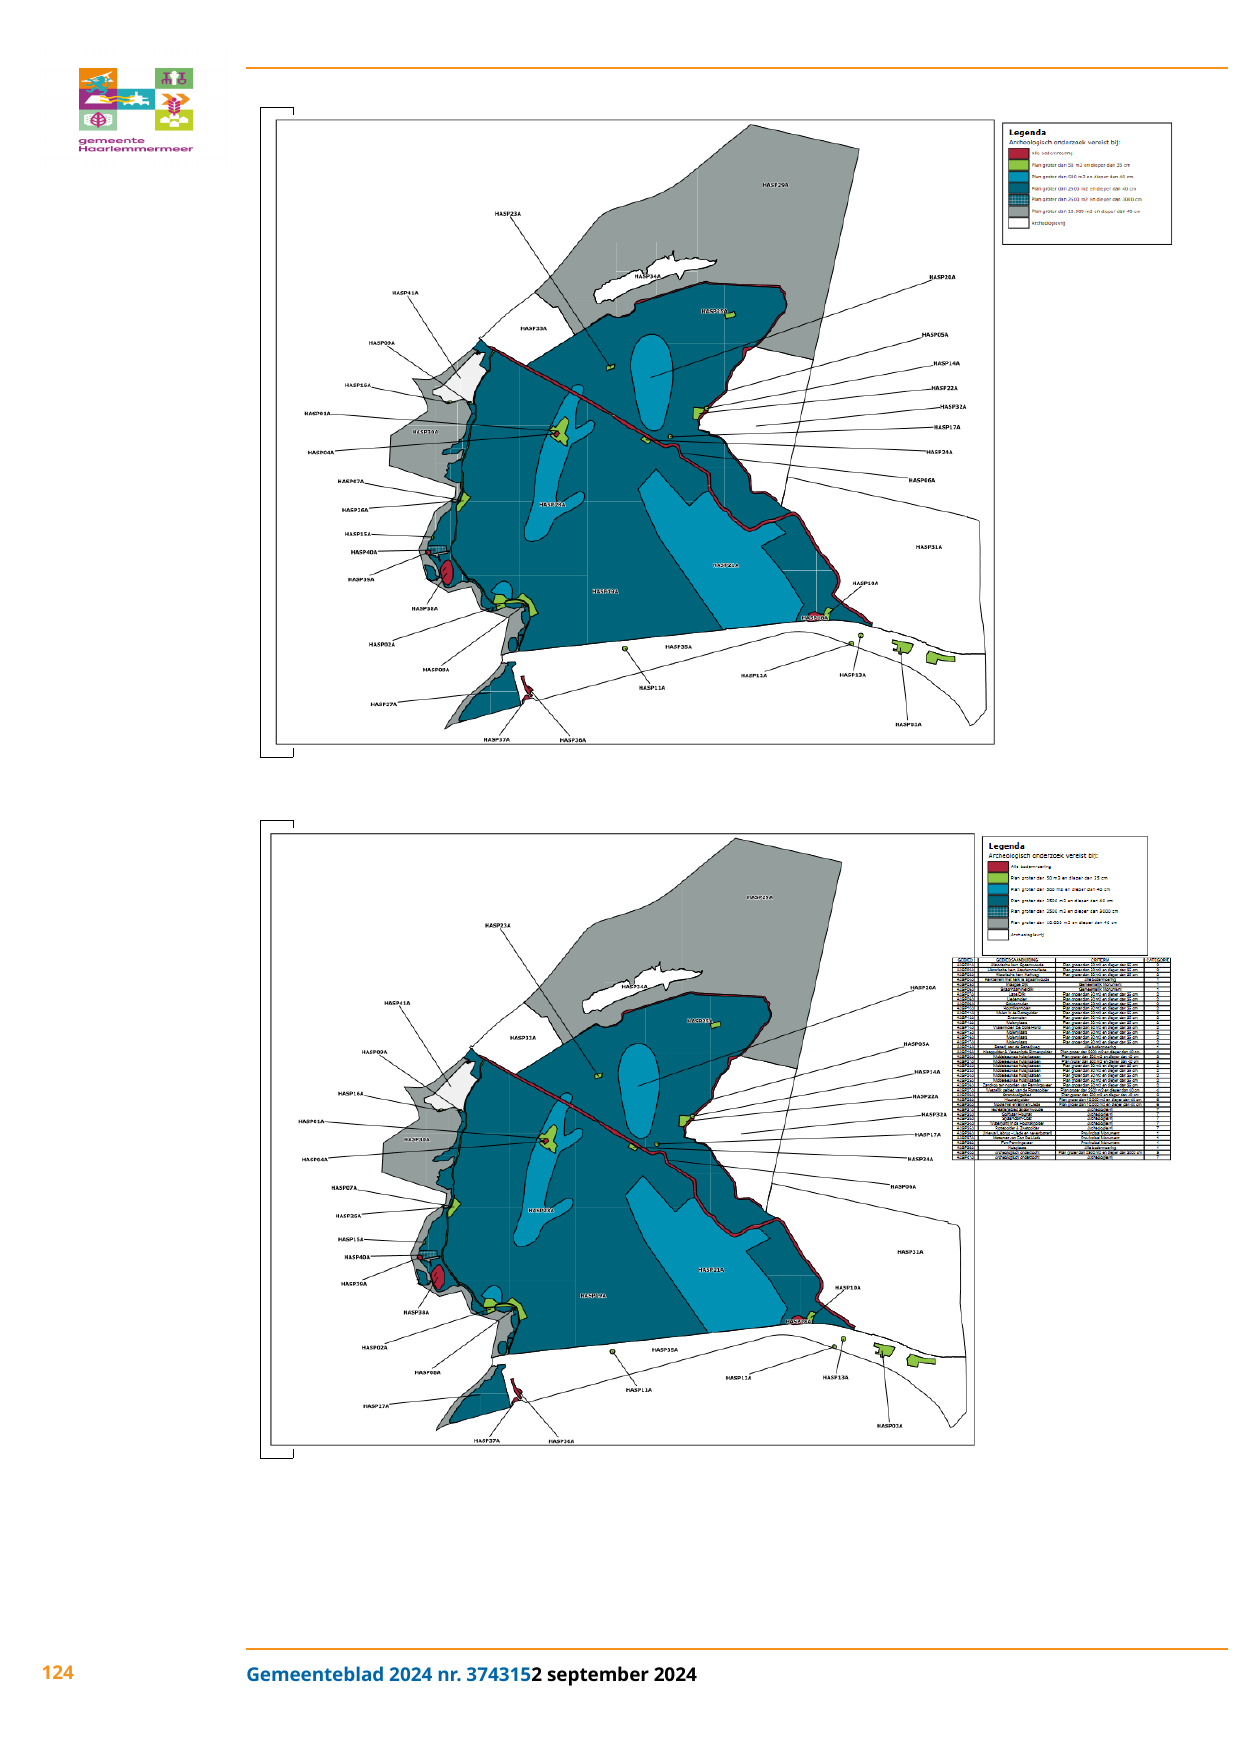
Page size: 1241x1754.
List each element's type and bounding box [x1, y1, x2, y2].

picture [268, 828, 1173, 1449]
picture [268, 115, 1173, 748]
picture [41, 47, 231, 172]
